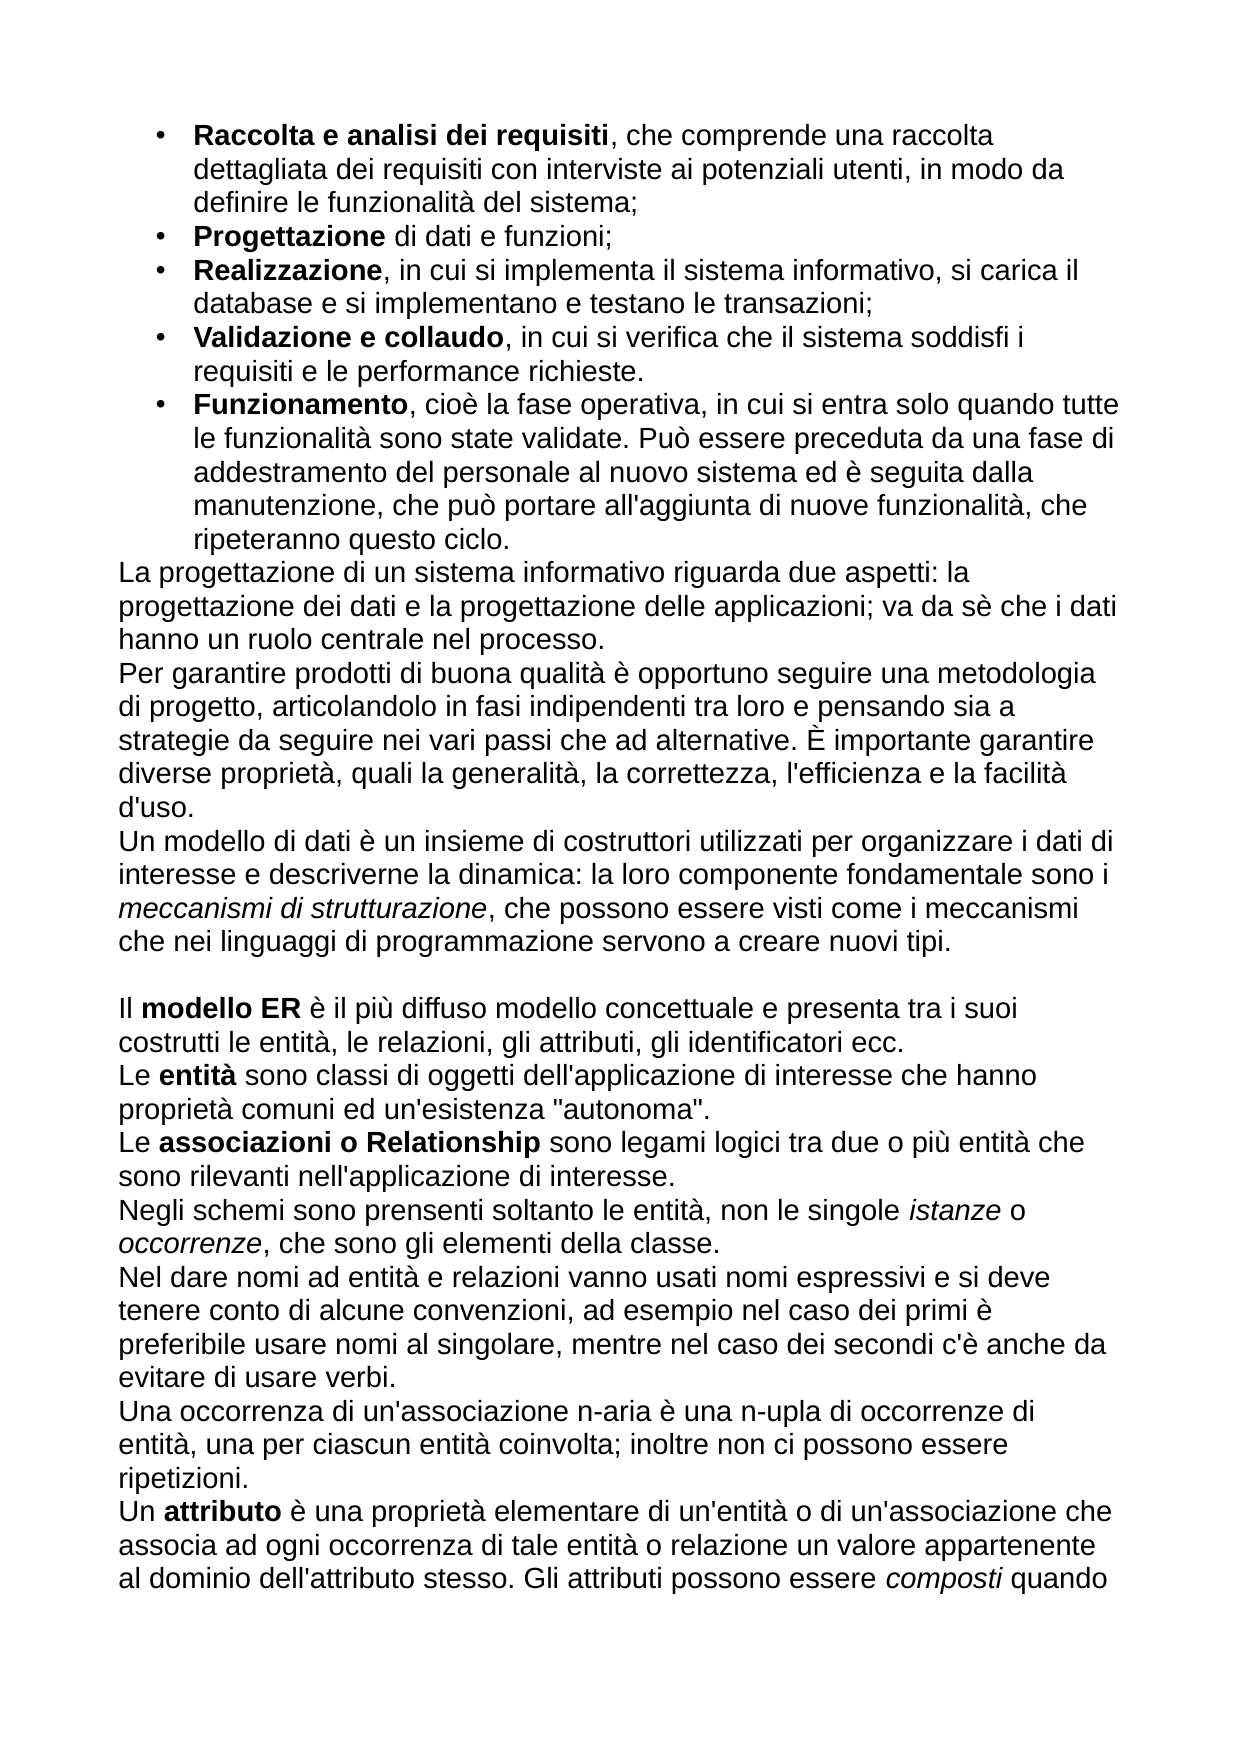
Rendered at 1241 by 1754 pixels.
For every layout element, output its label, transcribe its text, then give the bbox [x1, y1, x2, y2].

list Validazione e collaudo, in cui si verifica che il sistema soddisfi i requisiti e le performance richieste. [156, 320, 1122, 387]
text Una occorrenza di un'associazione n-aria è una n-upla di occorrenze di entità, una per ciascun entità coinvolta; inoltre non ci possono essere ripetizioni. [118, 1394, 1122, 1494]
list Funzionamento, cioè la fase operativa, in cui si entra solo quando tutte le funzionalità sono state validate. Può essere preceduta da una fase di addestramento del personale al nuovo sistema ed è seguita dalla manutenzione, che può portare all'aggiunta di nuove funzionalità, che ripeteranno questo ciclo. [156, 387, 1122, 555]
text Le associazioni o Relationship sono legami logici tra due o più entità che sono rilevanti nell'applicazione di interesse. [118, 1125, 1122, 1192]
text Un modello di dati è un insieme di costruttori utilizzati per organizzare i dati di interesse e descriverne la dinamica: la loro componente fondamentale sono i meccanismi di strutturazione, che possono essere visti come i meccanismi che nei linguaggi di programmazione servono a creare nuovi tipi. [118, 823, 1122, 958]
list Progettazione di dati e funzioni; [156, 219, 1122, 253]
list Realizzazione, in cui si implementa il sistema informativo, si carica il database e si implementano e testano le transazioni; [156, 253, 1122, 320]
text Le entità sono classi di oggetti dell'applicazione di interesse che hanno proprietà comuni ed un'esistenza "autonoma". [118, 1058, 1122, 1125]
list Raccolta e analisi dei requisiti, che comprende una raccolta dettagliata dei requisiti con interviste ai potenziali utenti, in modo da definire le funzionalità del sistema; [156, 118, 1122, 219]
text Per garantire prodotti di buona qualità è opportuno seguire una metodologia di progetto, articolandolo in fasi indipendenti tra loro e pensando sia a strategie da seguire nei vari passi che ad alternative. È importante garantire diverse proprietà, quali la generalità, la correttezza, l'efficienza e la facilità d'uso. [118, 656, 1122, 823]
text Un attributo è una proprietà elementare di un'entità o di un'associazione che associa ad ogni occorrenza di tale entità o relazione un valore appartenente al dominio dell'attributo stesso. Gli attributi possono essere composti quando [118, 1494, 1122, 1595]
text Negli schemi sono prensenti soltanto le entità, non le singole istanze o occorrenze, che sono gli elementi della classe. [118, 1192, 1122, 1259]
text Il modello ER è il più diffuso modello concettuale e presenta tra i suoi costrutti le entità, le relazioni, gli attributi, gli identificatori ecc. [118, 991, 1122, 1058]
text Nel dare nomi ad entità e relazioni vanno usati nomi espressivi e si deve tenere conto di alcune convenzioni, ad esempio nel caso dei primi è preferibile usare nomi al singolare, mentre nel caso dei secondi c'è anche da evitare di usare verbi. [118, 1259, 1122, 1394]
text La progettazione di un sistema informativo riguarda due aspetti: la progettazione dei dati e la progettazione delle applicazioni; va da sè che i dati hanno un ruolo centrale nel processo. [118, 555, 1122, 656]
